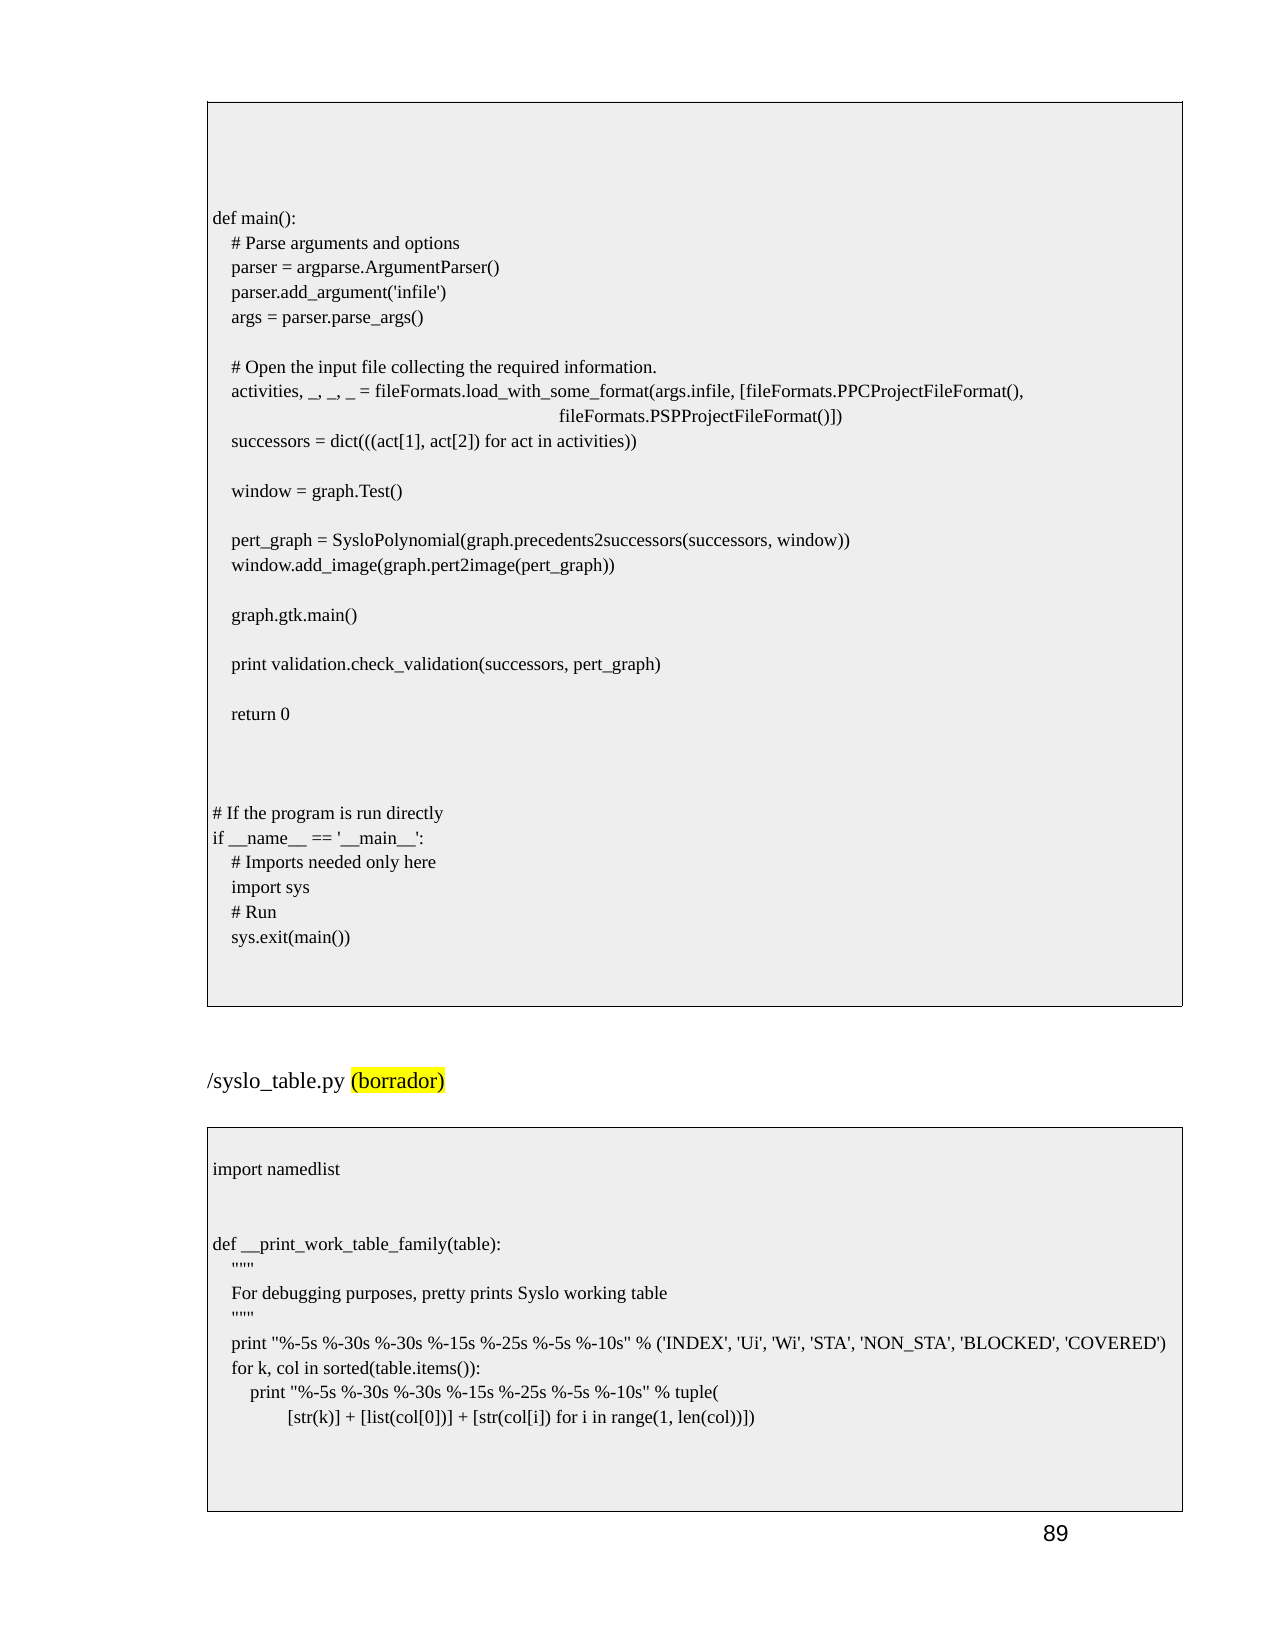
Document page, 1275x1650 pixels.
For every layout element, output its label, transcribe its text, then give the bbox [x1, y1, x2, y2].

table_header def main(): # Parse arguments and options parser = argparse.ArgumentParser() parser.add_argument('infile') args = parser.parse_args() # Open the input file collecting the required information. activities, _, _, _ = fileFormats.load_with_some_format(args.infile, [fileFormats.PPCProjectFileFormat(), fileFormats.PSPProjectFileFormat()]) successors = dict(((act[1], act[2]) for act in activities)) window = graph.Test() pert_graph = SysloPolynomial(graph.precedents2successors(successors, window)) window.add_image(graph.pert2image(pert_graph)) graph.gtk.main() print validation.check_validation(successors, pert_graph) return 0 # If the program is run directly if __name__ == '__main__': # Imports needed only here import sys # Run sys.exit(main()) [208, 103, 1182, 1006]
text /syslo_table.py (borrador) [207, 1067, 1068, 1093]
table_header import namedlist def __print_work_table_family(table): """ For debugging purposes, pretty prints Syslo working table """ print "%-5s %-30s %-30s %-15s %-25s %-5s %-10s" % ('INDEX', 'Ui', 'Wi', 'STA', 'NON_STA', 'BLOCKED', 'COVERED') for k, col in sorted(table.items()): print "%-5s %-30s %-30s %-15s %-25s %-5s %-10s" % tuple( [str(k)] + [list(col[0])] + [str(col[i]) for i in range(1, len(col))]) [208, 1128, 1182, 1511]
